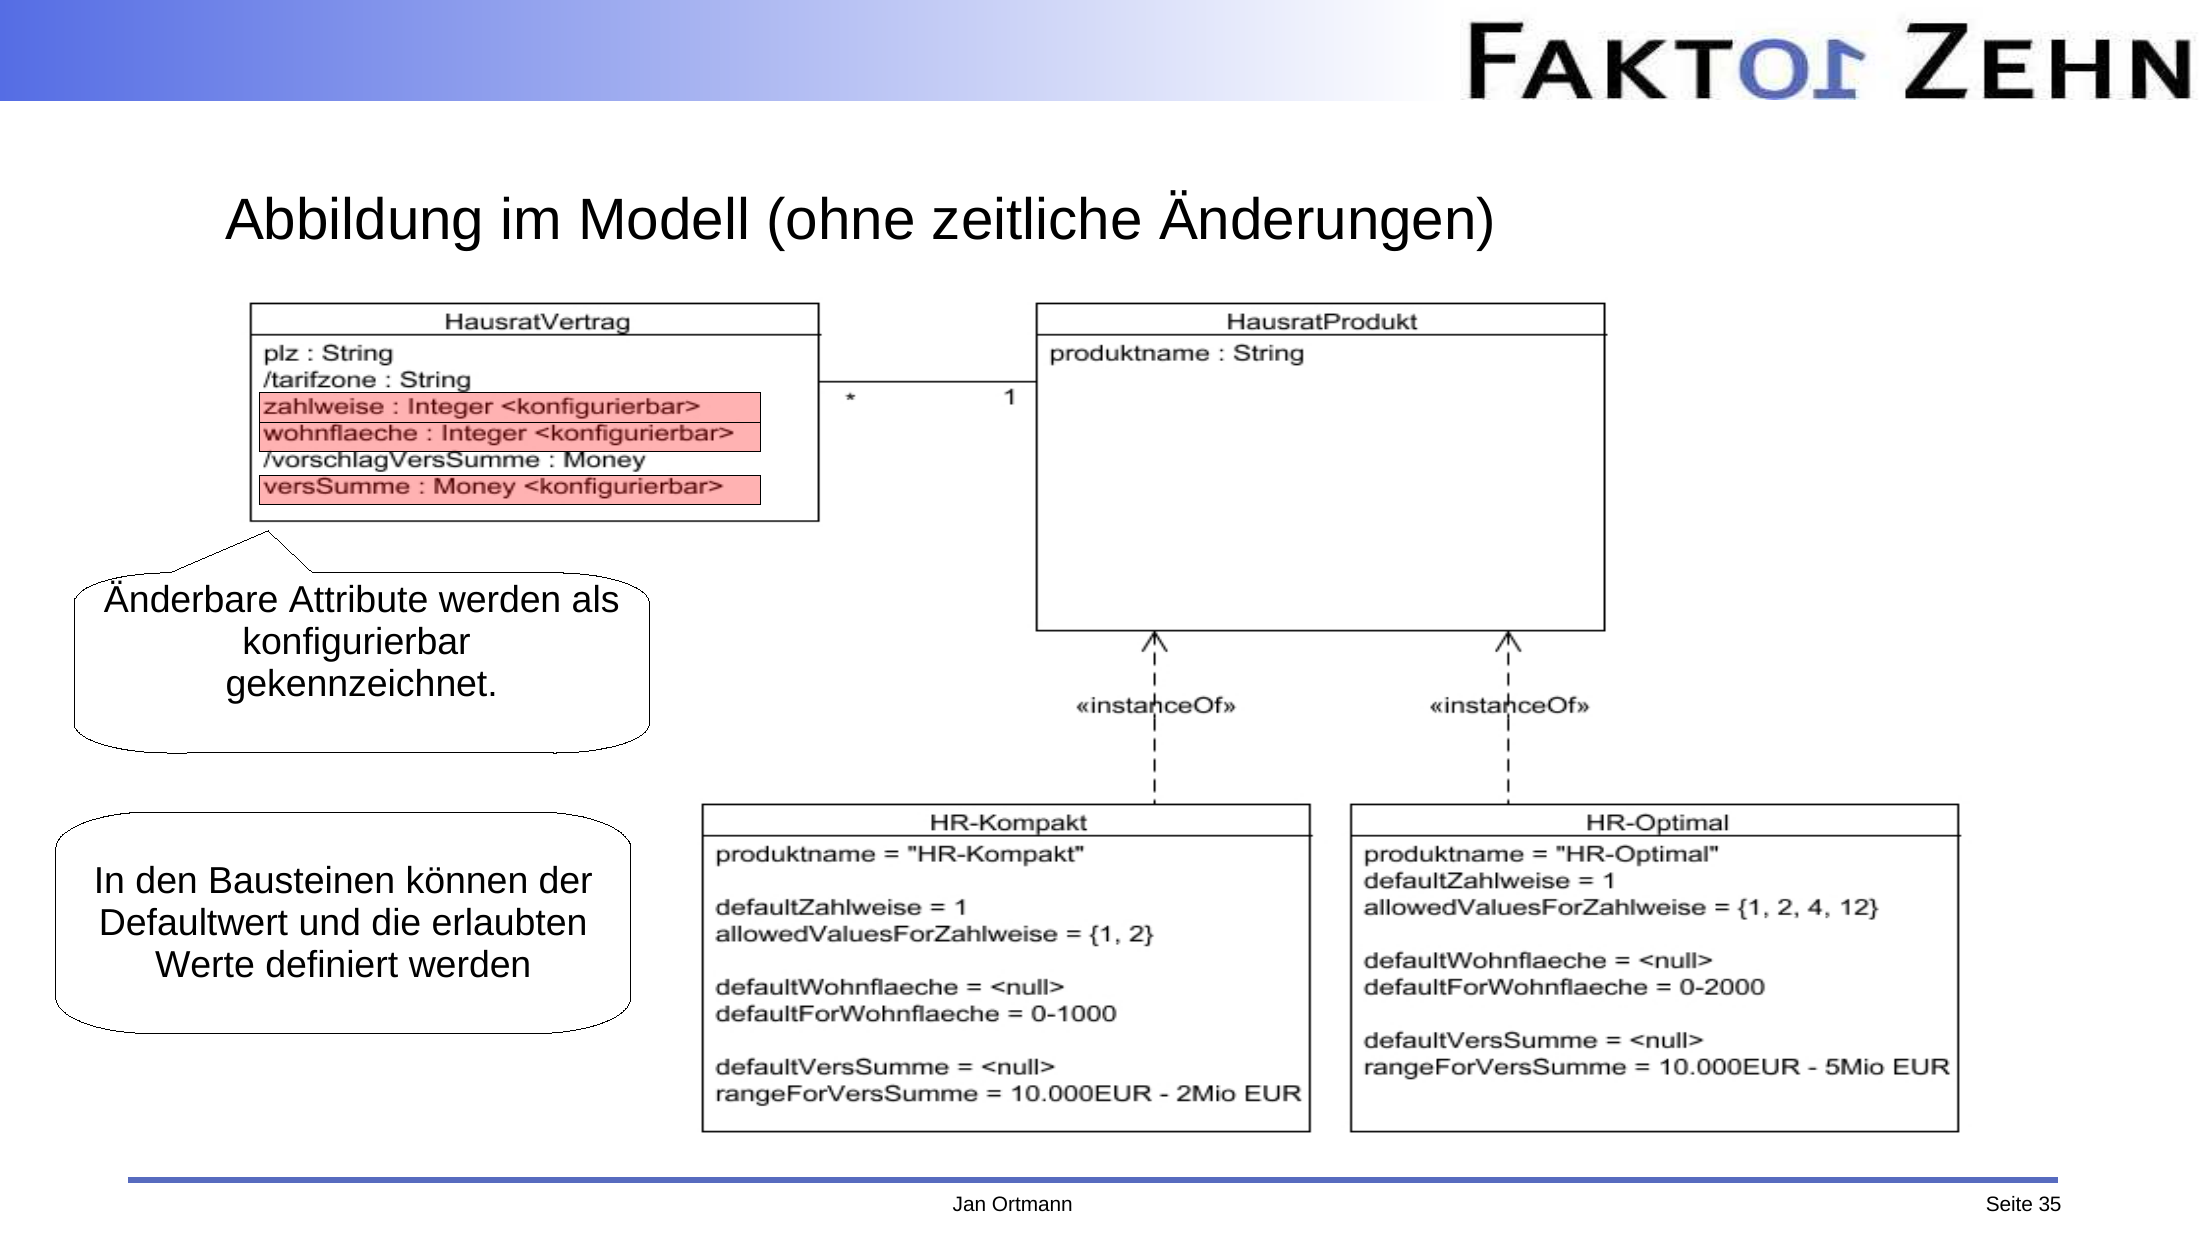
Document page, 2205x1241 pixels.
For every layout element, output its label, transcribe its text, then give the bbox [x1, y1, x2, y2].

text_box [259, 475, 761, 505]
picture [211, 256, 1999, 1164]
picture [1460, 7, 2202, 100]
text_box In den Bausteinen können der Defaultwert und die erlaubten Werte definiert werden [55, 812, 631, 1034]
text_box Änderbare Attribute werden als konfigurierbar gekennzeichnet. [74, 530, 650, 754]
text_box [259, 392, 761, 452]
title Abbildung im Modell (ohne zeitliche Änderungen) [225, 142, 1981, 296]
